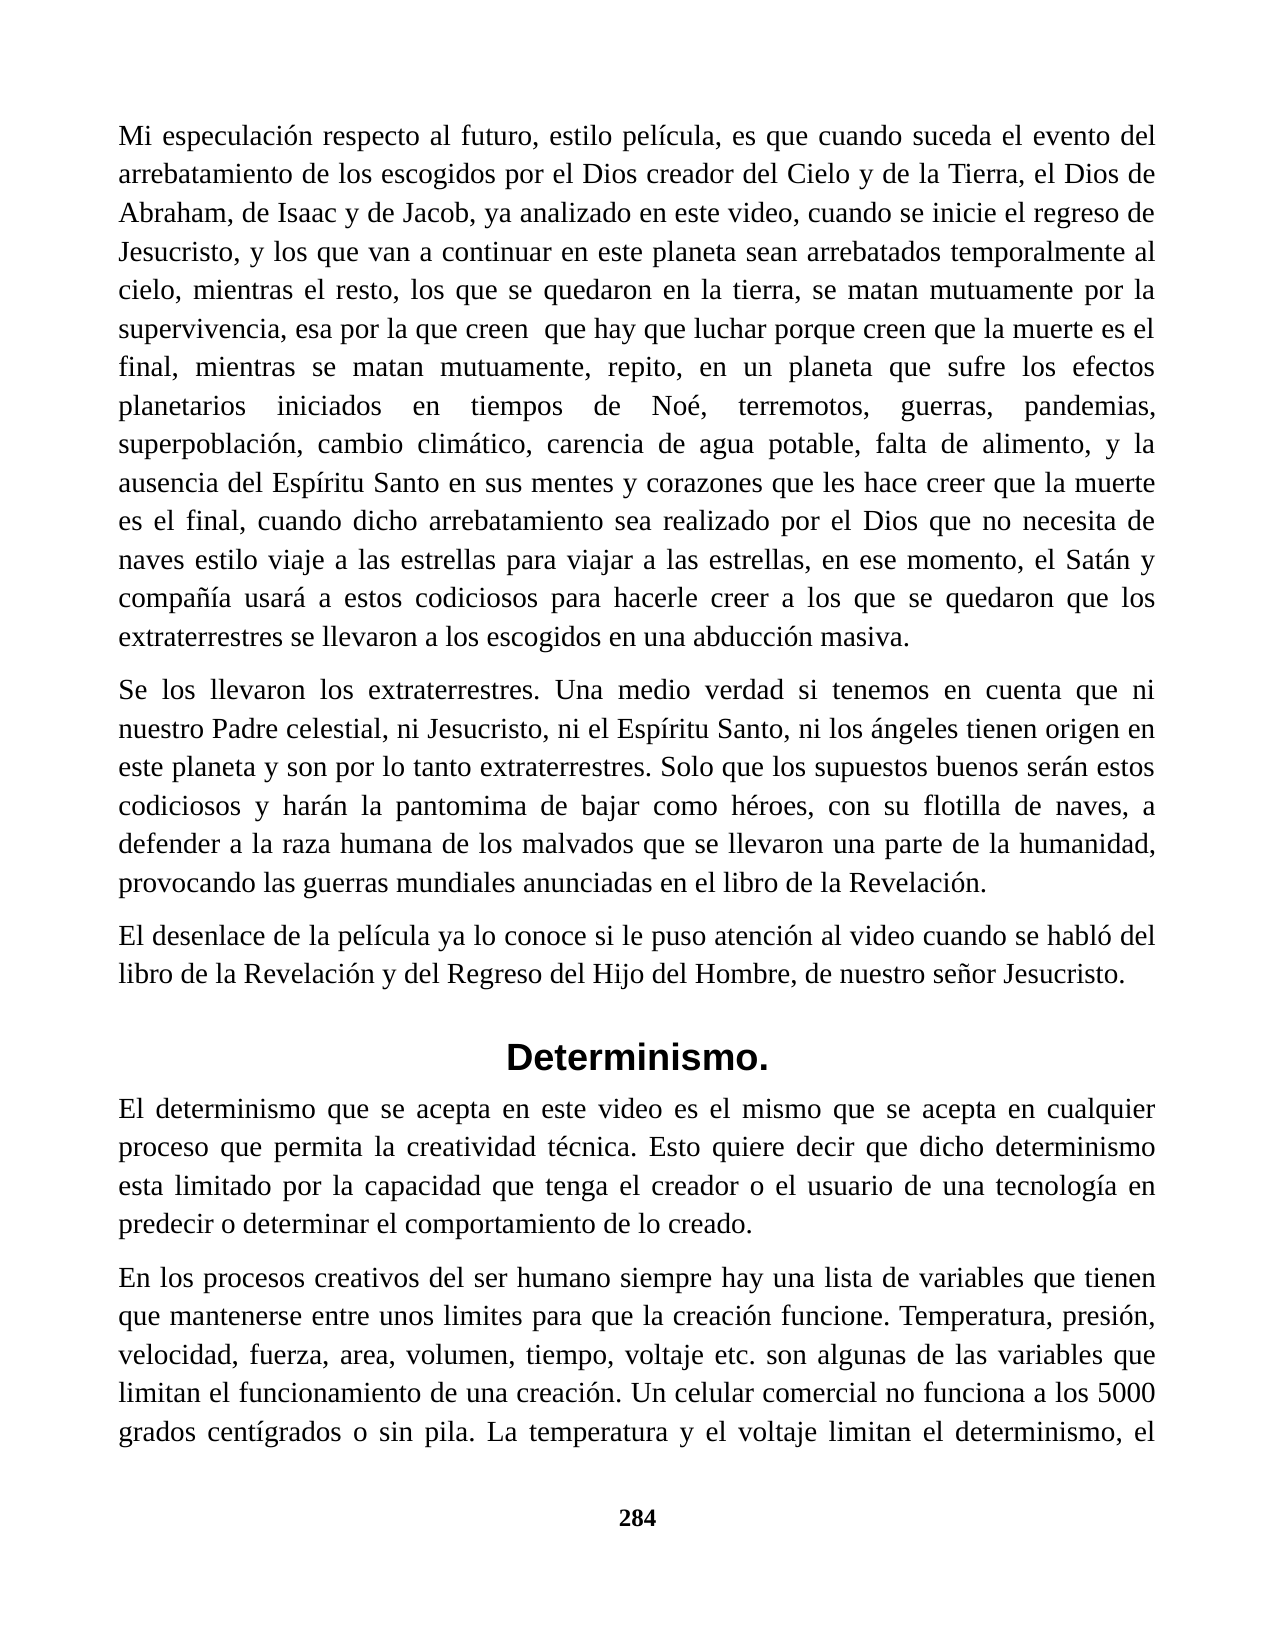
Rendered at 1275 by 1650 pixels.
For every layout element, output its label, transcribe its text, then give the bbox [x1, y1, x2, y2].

subtitle Determinismo. [118, 1035, 1157, 1078]
text En los procesos creativos del ser humano siempre hay una lista de variables que tienen que mantenerse entre unos limites para que la creación funcione. Temperatura, presión, velocidad, fuerza, area, volumen, tiempo, voltaje etc. son algunas de las variables que limitan el funcionamiento de una creación. Un celular comercial no funciona a los 5000 grados centígrados o sin pila. La temperatura y el voltaje limitan el determinismo, el [118, 1260, 1157, 1447]
text Se los llevaron los extraterrestres. Una medio verdad si tenemos en cuenta que ni nuestro Padre celestial, ni Jesucristo, ni el Espíritu Santo, ni los ángeles tienen origen en este planeta y son por lo tanto extraterrestres. Solo que los supuestos buenos serán estos codiciosos y harán la pantomima de bajar como héroes, con su flotilla de naves, a defender a la raza humana de los malvados que se llevaron una parte de la humanidad, provocando las guerras mundiales anunciadas en el libro de la Revelación. [118, 672, 1157, 898]
text Mi especulación respecto al futuro, estilo película, es que cuando suceda el evento del arrebatamiento de los escogidos por el Dios creador del Cielo y de la Tierra, el Dios de Abraham, de Isaac y de Jacob, ya analizado en este video, cuando se inicie el regreso de Jesucristo, y los que van a continuar en este planeta sean arrebatados temporalmente al cielo, mientras el resto, los que se quedaron en la tierra, se matan mutuamente por la supervivencia, esa por la que creen que hay que luchar porque creen que la muerte es el final, mientras se matan mutuamente, repito, en un planeta que sufre los efectos planetarios iniciados en tiempos de Noé, terremotos, guerras, pandemias, superpoblación, cambio climático, carencia de agua potable, falta de alimento, y la ausencia del Espíritu Santo en sus mentes y corazones que les hace creer que la muerte es el final, cuando dicho arrebatamiento sea realizado por el Dios que no necesita de naves estilo viaje a las estrellas para viajar a las estrellas, en ese momento, el Satán y compañía usará a estos codiciosos para hacerle creer a los que se quedaron que los extraterrestres se llevaron a los escogidos en una abducción masiva. [118, 118, 1157, 653]
text El determinismo que se acepta en este video es el mismo que se acepta en cualquier proceso que permita la creatividad técnica. Esto quiere decir que dicho determinismo esta limitado por la capacidad que tenga el creador o el usuario de una tecnología en predecir o determinar el comportamiento de lo creado. [118, 1091, 1157, 1240]
text El desenlace de la película ya lo conoce si le puso atención al video cuando se habló del libro de la Revelación y del Regreso del Hijo del Hombre, de nuestro señor Jesucristo. [118, 918, 1157, 990]
